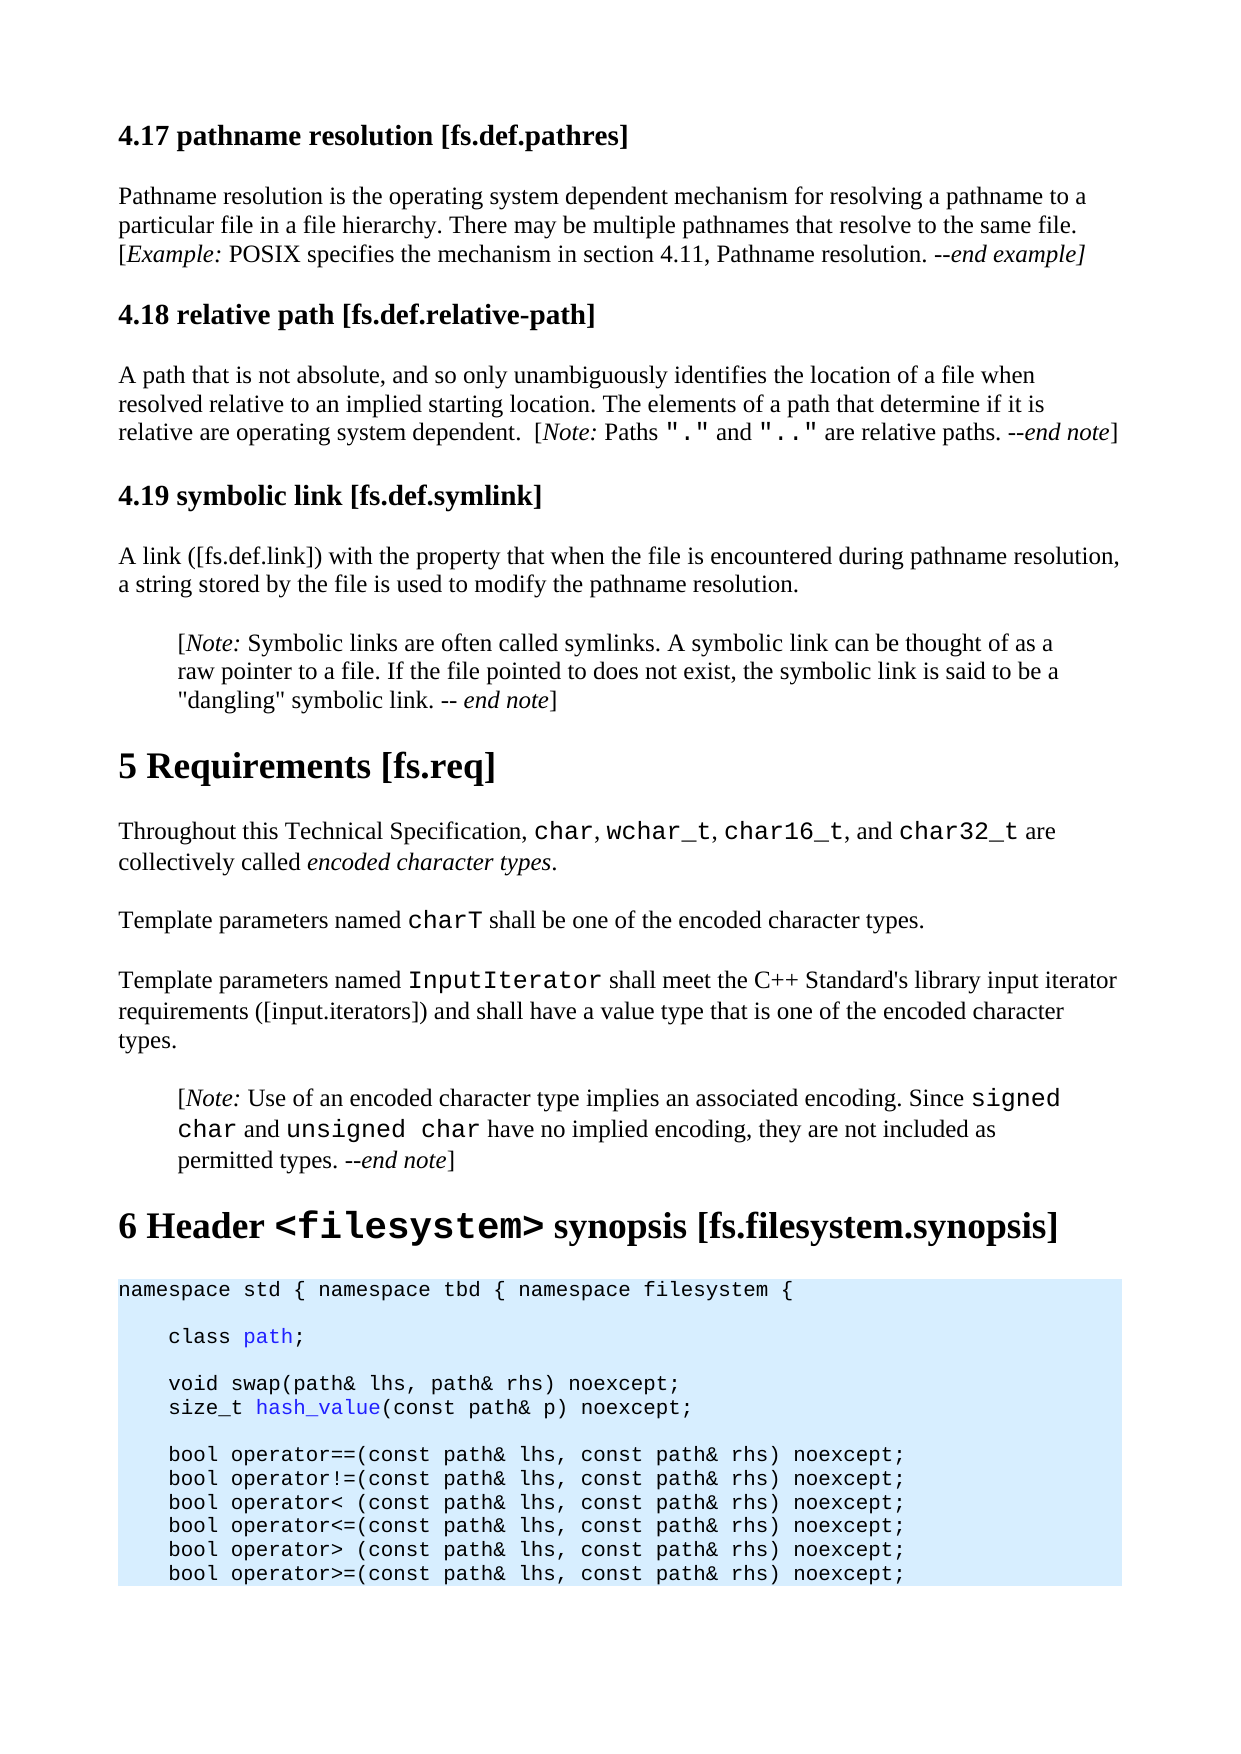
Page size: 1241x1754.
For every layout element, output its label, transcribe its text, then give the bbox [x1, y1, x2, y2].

text A link ([fs.def.link]) with the property that when the file is encountered during pathname resolution, a string stored by the file is used to modify the pathname resolution. [118, 541, 1122, 598]
text A path that is not absolute, and so only unambiguously identifies the location of a file when resolved relative to an implied starting location. The elements of a path that determine if it is relative are operating system dependent. [Note: Paths "." and ".." are relative paths. --end note] [118, 360, 1122, 448]
text bool operator<=(const path& lhs, const path& rhs) noexcept; [118, 1515, 1122, 1539]
subtitle 5 Requirements [fs.req] [118, 743, 1122, 787]
subtitle 4.18 relative path [fs.def.relative-path] [118, 297, 1122, 330]
text class path; [118, 1326, 1122, 1350]
text size_t hash_value(const path& p) noexcept; [118, 1397, 1122, 1421]
text bool operator>=(const path& lhs, const path& rhs) noexcept; [118, 1563, 1122, 1586]
subtitle 4.19 symbolic link [fs.def.symlink] [118, 478, 1122, 511]
text bool operator==(const path& lhs, const path& rhs) noexcept; [118, 1444, 1122, 1468]
text void swap(path& lhs, path& rhs) noexcept; [118, 1373, 1122, 1397]
text namespace std { namespace tbd { namespace filesystem { [118, 1279, 1122, 1302]
text Throughout this Technical Specification, char, wchar_t, char16_t, and char32_t are collectively called encoded character types. [118, 816, 1122, 876]
text Template parameters named charT shall be one of the encoded character types. [118, 905, 1122, 936]
text Pathname resolution is the operating system dependent mechanism for resolving a pathname to a particular file in a file hierarchy. There may be multiple pathnames that resolve to the same file. [Example: POSIX specifies the mechanism in section 4.11, Pathname resolution. --end example] [118, 181, 1122, 267]
text bool operator> (const path& lhs, const path& rhs) noexcept; [118, 1539, 1122, 1563]
subtitle 4.17 pathname resolution [fs.def.pathres] [118, 118, 1122, 152]
text Template parameters named InputIterator shall meet the C++ Standard's library input iterator requirements ([input.iterators]) and shall have a value type that is one of the encoded character types. [118, 965, 1122, 1054]
text bool operator< (const path& lhs, const path& rhs) noexcept; [118, 1492, 1122, 1515]
text [Note: Symbolic links are often called symlinks. A symbolic link can be thought of as a raw pointer to a file. If the file pointed to does not exist, the symbolic link is said to be a "dangling" symbolic link. -- end note] [177, 628, 1063, 714]
text bool operator!=(const path& lhs, const path& rhs) noexcept; [118, 1468, 1122, 1492]
text [Note: Use of an encoded character type implies an associated encoding. Since signed char and unsigned char have no implied encoding, they are not included as permitted types. --end note] [177, 1083, 1063, 1174]
subtitle 6 Header <filesystem> synopsis [fs.filesystem.synopsis] [118, 1203, 1122, 1249]
